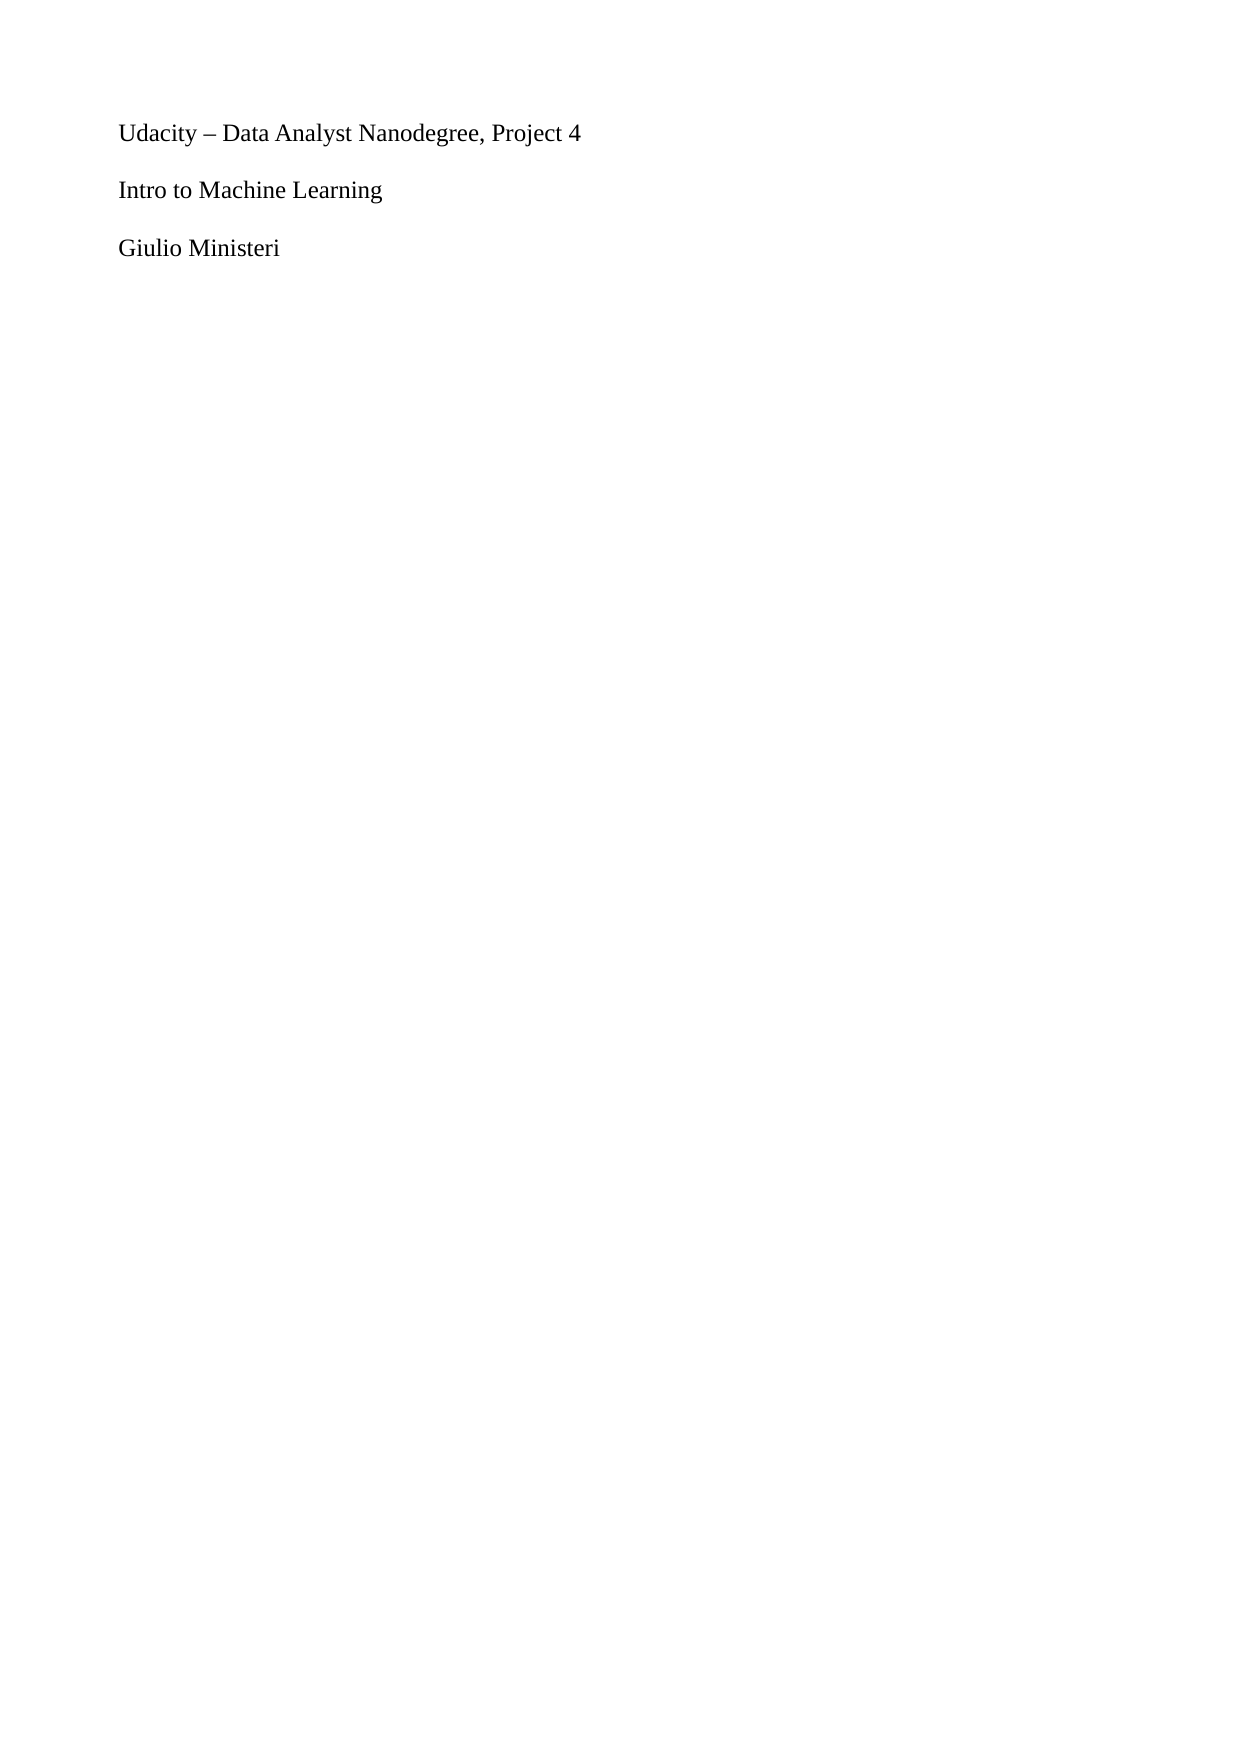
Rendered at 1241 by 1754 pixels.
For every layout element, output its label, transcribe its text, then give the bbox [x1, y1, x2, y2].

text Intro to Machine Learning [118, 176, 1122, 204]
text Udacity – Data Analyst Nanodegree, Project 4 [118, 118, 1122, 147]
text Giulio Ministeri [118, 233, 1122, 262]
